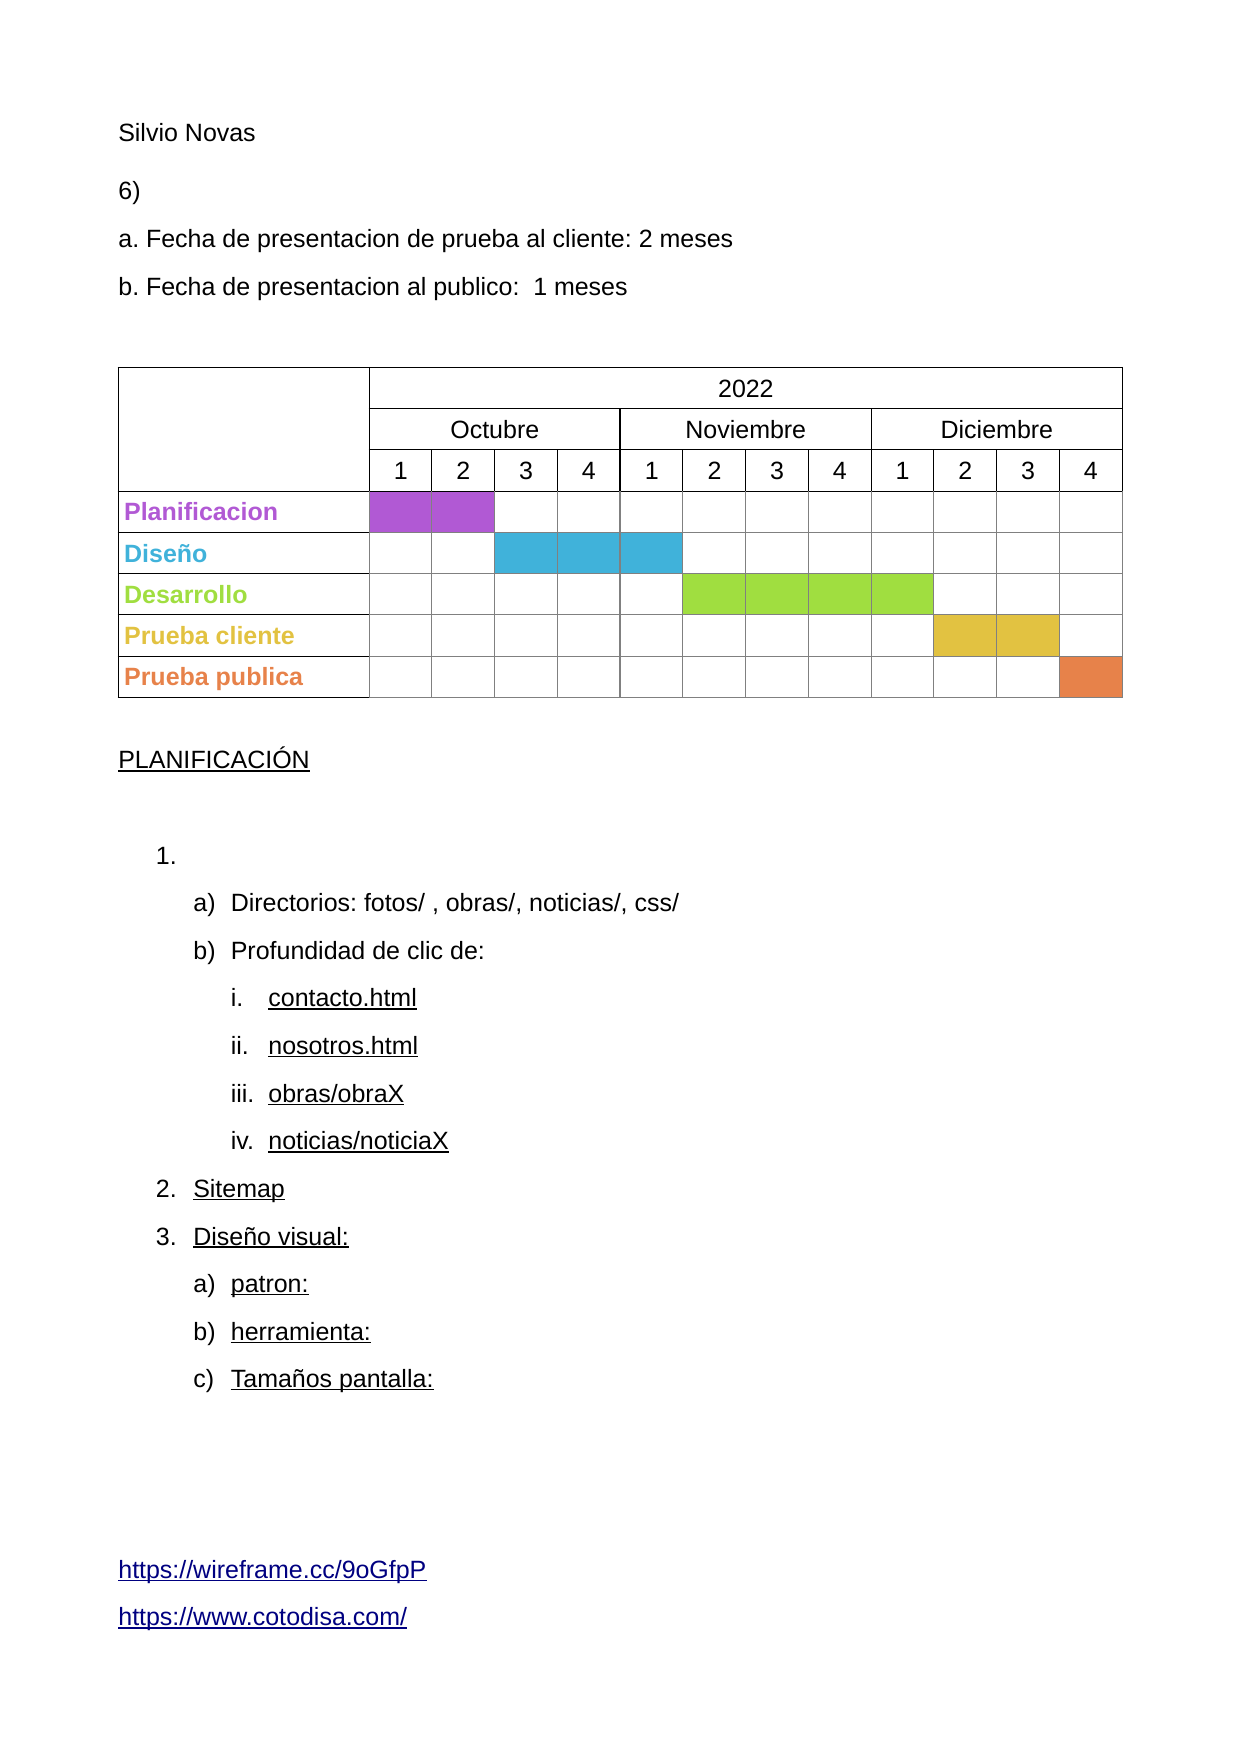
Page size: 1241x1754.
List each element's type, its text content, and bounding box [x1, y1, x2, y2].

text a. Fecha de presentacion de prueba al cliente: 2 meses [118, 224, 1122, 253]
table_cell [621, 574, 682, 614]
table_cell [746, 492, 808, 532]
table_cell 2 [934, 450, 996, 491]
table_cell [997, 533, 1059, 573]
table_cell [558, 533, 619, 573]
table_cell [746, 574, 808, 614]
table_cell [370, 533, 431, 573]
table_cell [432, 533, 494, 573]
list herramienta: [193, 1317, 1122, 1345]
table_cell 3 [746, 450, 808, 491]
table_cell Noviembre [621, 409, 871, 449]
text PLANIFICACIÓN [118, 745, 1122, 774]
table_cell [934, 533, 996, 573]
list nosotros.html [231, 1031, 1122, 1060]
text b. Fecha de presentacion al publico: 1 meses [118, 272, 1122, 300]
table_cell Diseño [119, 533, 369, 573]
table_cell [809, 533, 871, 573]
table_cell [872, 533, 933, 573]
table_cell [872, 657, 933, 697]
table_cell [1060, 574, 1122, 614]
table_cell Prueba cliente [119, 615, 369, 656]
table_cell [558, 657, 619, 697]
table_cell [809, 492, 871, 532]
list Diseño visual: [156, 1221, 1122, 1250]
list patron: [193, 1269, 1122, 1298]
table_cell [495, 657, 557, 697]
table_cell [558, 574, 619, 614]
table_cell [746, 657, 808, 697]
table_cell [934, 574, 996, 614]
table_cell [872, 615, 933, 656]
table_cell [495, 533, 557, 573]
table_cell [370, 657, 431, 697]
table_cell [621, 615, 682, 656]
table_cell [1060, 657, 1122, 697]
list Sitemap [156, 1174, 1122, 1203]
table_cell [746, 533, 808, 573]
table_cell Prueba publica [119, 657, 369, 697]
table_cell [432, 615, 494, 656]
table_cell [1060, 615, 1122, 656]
table_cell [370, 492, 431, 532]
table_cell [809, 657, 871, 697]
table_cell [1060, 533, 1122, 573]
table_cell [997, 657, 1059, 697]
table_cell Planificacion [119, 492, 369, 532]
table_cell 3 [495, 450, 557, 491]
text https://wireframe.cc/9oGfpP [118, 1555, 1122, 1583]
table_cell [621, 533, 682, 573]
table_cell [432, 657, 494, 697]
table_cell [934, 492, 996, 532]
table_cell 1 [370, 450, 431, 491]
table_cell [872, 492, 933, 532]
table_cell [432, 492, 494, 532]
table_cell [997, 492, 1059, 532]
table_cell Diciembre [872, 409, 1122, 449]
list Tamaños pantalla: [193, 1364, 1122, 1393]
table_cell [495, 492, 557, 532]
table_cell [1060, 492, 1122, 532]
table_cell [370, 574, 431, 614]
table_cell [683, 574, 745, 614]
table_header 2022 [370, 368, 1122, 408]
table_cell 4 [558, 450, 619, 491]
table_header [119, 368, 369, 491]
table_cell [432, 574, 494, 614]
table_cell 3 [997, 450, 1059, 491]
table_cell [809, 574, 871, 614]
table_cell [934, 657, 996, 697]
table_cell [621, 492, 682, 532]
table_cell [370, 615, 431, 656]
table_cell [809, 615, 871, 656]
table_cell [495, 615, 557, 656]
table_cell [683, 657, 745, 697]
list obras/obraX [231, 1079, 1122, 1107]
table_cell [997, 615, 1059, 656]
table_cell 1 [872, 450, 933, 491]
table_cell 2 [432, 450, 494, 491]
table_cell Octubre [370, 409, 619, 449]
text https://www.cotodisa.com/ [118, 1602, 1122, 1631]
table_cell [872, 574, 933, 614]
table_cell [997, 574, 1059, 614]
table_cell Desarrollo [119, 574, 369, 614]
table_cell [558, 615, 619, 656]
table_cell 4 [809, 450, 871, 491]
text 6) [118, 176, 1122, 205]
table_cell [683, 533, 745, 573]
table_cell 2 [683, 450, 745, 491]
table_cell 1 [621, 450, 682, 491]
table_cell [934, 615, 996, 656]
table_cell [683, 615, 745, 656]
table_cell [746, 615, 808, 656]
table_cell [683, 492, 745, 532]
table_cell 4 [1060, 450, 1122, 491]
table_cell [558, 492, 619, 532]
list contacto.html [231, 983, 1122, 1012]
list noticias/noticiaX [231, 1126, 1122, 1155]
table_cell [495, 574, 557, 614]
table_cell [621, 657, 682, 697]
list Directorios: fotos/ , obras/, noticias/, css/ [193, 888, 1122, 917]
list Profundidad de clic de: [193, 936, 1122, 964]
